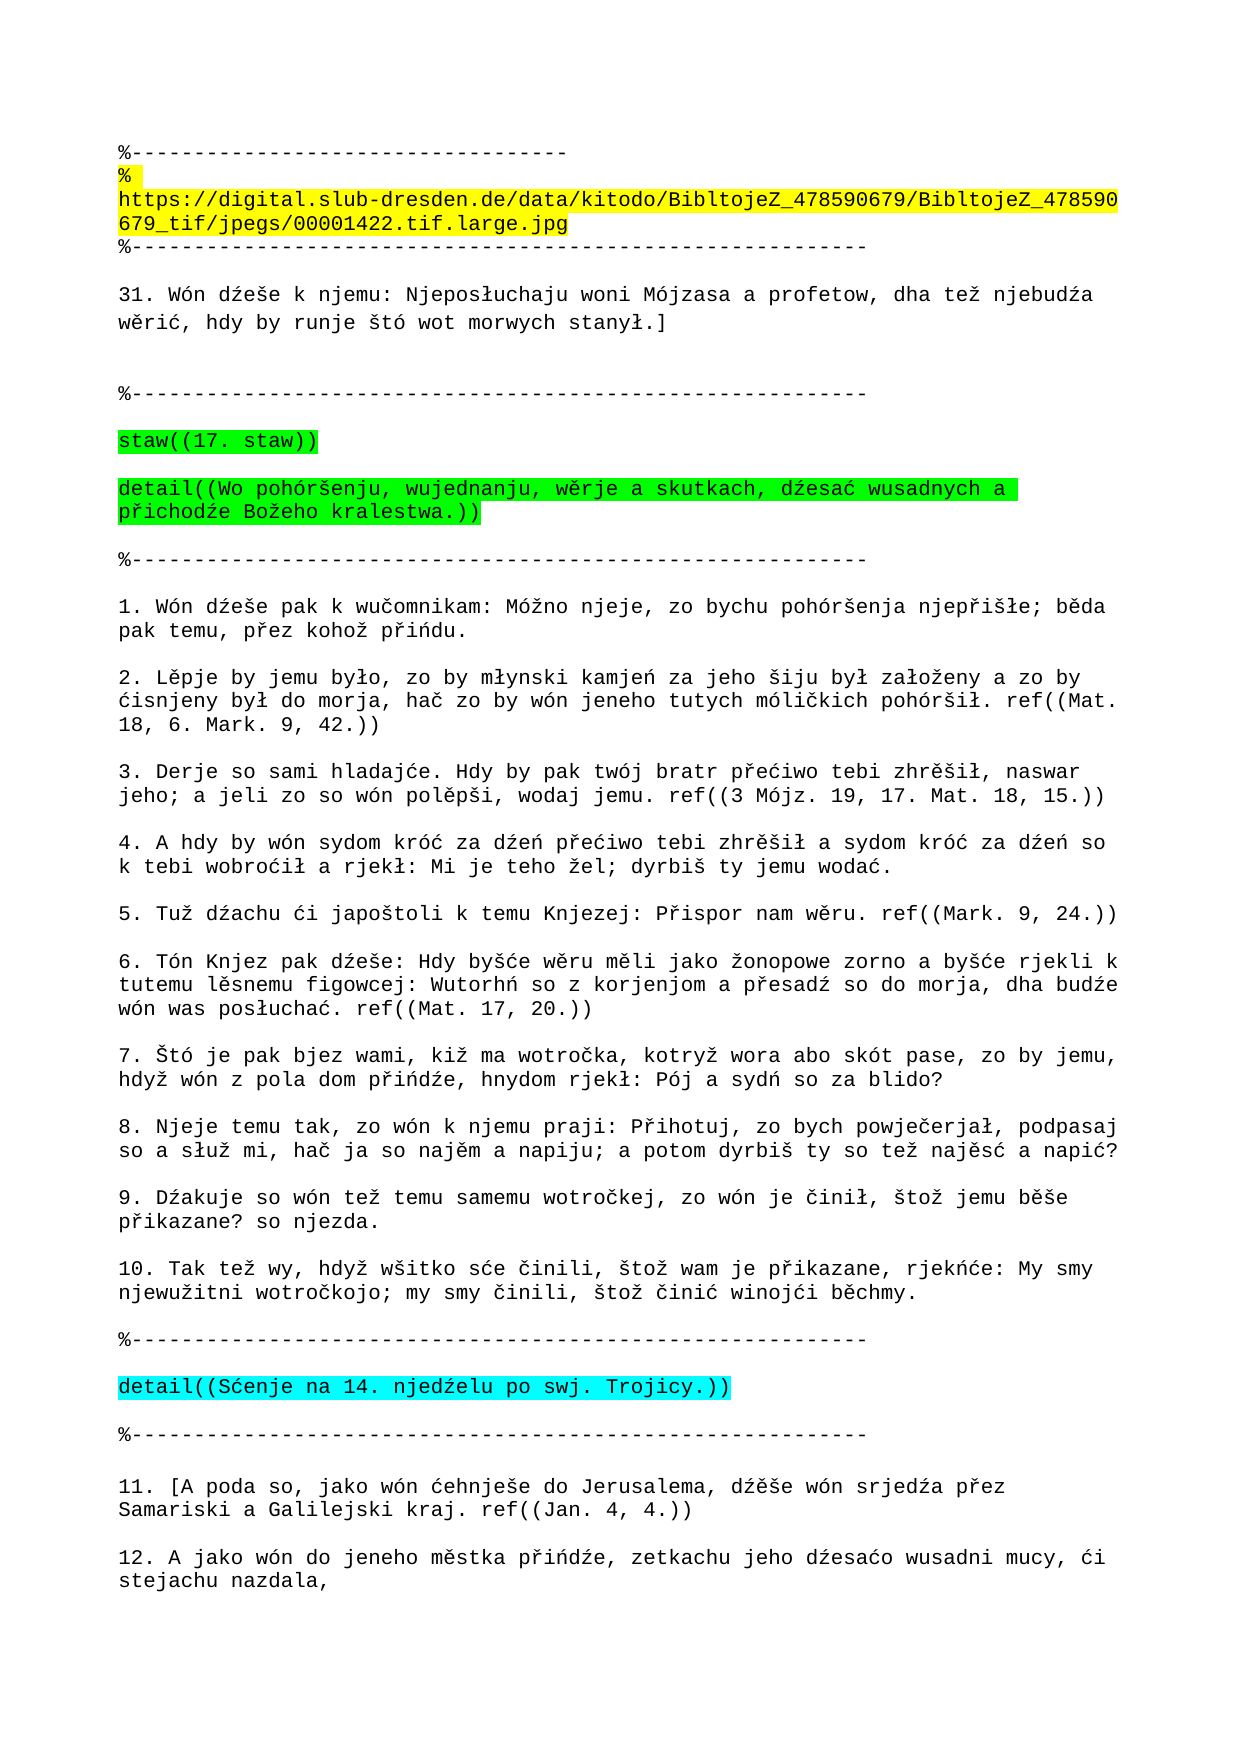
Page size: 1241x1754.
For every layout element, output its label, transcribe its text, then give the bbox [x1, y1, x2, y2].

text 4. A hdy by wón sydom króć za dźeń přećiwo tebi zhrěšił a sydom króć za dźeń so k tebi wobroćił a rjekł: Mi je teho žel; dyrbiš ty jemu wodać. [118, 832, 1122, 880]
text 11. [A poda so, jako wón ćehnješe do Jerusalema, dźěše wón srjedźa přez Samariski a Galilejski kraj. ref((Jan. 4, 4.)) [118, 1471, 1122, 1523]
text %----------------------------------------------------------- [118, 1329, 1122, 1353]
text %----------------------------------- [118, 142, 1122, 165]
text 3. Derje so sami hladajće. Hdy by pak twój bratr přećiwo tebi zhrěšił, naswar jeho; a jeli zo so wón polěpši, wodaj jemu. ref((3 Mójz. 19, 17. Mat. 18, 15.)) [118, 761, 1122, 809]
text 5. Tuž dźachu ći japoštoli k temu Knjezej: Přispor nam wěru. ref((Mark. 9, 24.)) [118, 903, 1122, 927]
text detail((Sćenje na 14. njedźelu po swj. Trojicy.)) [118, 1376, 1122, 1400]
text 31. Wón dźeše k njemu: Njeposłuchaju woni Mójzasa a profetow, dha tež njebudźa wěrić, hdy by runje štó wot morwych stanył.] [118, 284, 1122, 336]
text % https://digital.slub-dresden.de/data/kitodo/BibltojeZ_478590679/BibltojeZ_478590679_tif/jpegs/00001422.tif.large.jpg [118, 165, 1122, 236]
text 12. A jako wón do jeneho městka přińdźe, zetkachu jeho dźesaćo wusadni mucy, ći stejachu nazdala, [118, 1547, 1122, 1594]
text 10. Tak tež wy, hdyž wšitko sće činili, štož wam je přikazane, rjekńće: My smy njewužitni wotročkojo; my smy činili, štož činić winojći běchmy. [118, 1258, 1122, 1305]
text 7. Štó je pak bjez wami, kiž ma wotročka, kotryž wora abo skót pase, zo by jemu, hdyž wón z pola dom přińdźe, hnydom rjekł: Pój a sydń so za blido? [118, 1045, 1122, 1092]
text %----------------------------------------------------------- [118, 1423, 1122, 1447]
text 8. Njeje temu tak, zo wón k njemu praji: Přihotuj, zo bych powječerjał, podpasaj so a słuž mi, hač ja so najěm a napiju; a potom dyrbiš ty so tež najěsć a napić? [118, 1116, 1122, 1163]
text %----------------------------------------------------------- [118, 383, 1122, 407]
text 1. Wón dźeše pak k wučomnikam: Móžno njeje, zo bychu pohóršenja njepřišłe; běda pak temu, přez kohož přińdu. [118, 596, 1122, 643]
text %----------------------------------------------------------- [118, 236, 1122, 260]
text 6. Tón Knjez pak dźeše: Hdy byšće wěru měli jako žonopowe zorno a byšće rjekli k tutemu lěsnemu figowcej: Wutorhń so z korjenjom a přesadź so do morja, dha budźe wón was posłuchać. ref((Mat. 17, 20.)) [118, 951, 1122, 1022]
text %----------------------------------------------------------- [118, 549, 1122, 572]
text 9. Dźakuje so wón tež temu samemu wotročkej, zo wón je činił, štož jemu běše přikazane? so njezda. [118, 1187, 1122, 1234]
text staw((17. staw)) [118, 430, 1122, 454]
text 2. Lěpje by jemu było, zo by młynski kamjeń za jeho šiju był załoženy a zo by ćisnjeny był do morja, hač zo by wón jeneho tutych móličkich pohóršił. ref((Mat. 18, 6. Mark. 9, 42.)) [118, 667, 1122, 738]
text detail((Wo pohóršenju, wujednanju, wěrje a skutkach, dźesać wusadnych a přichodźe Božeho kralestwa.)) [118, 478, 1122, 525]
